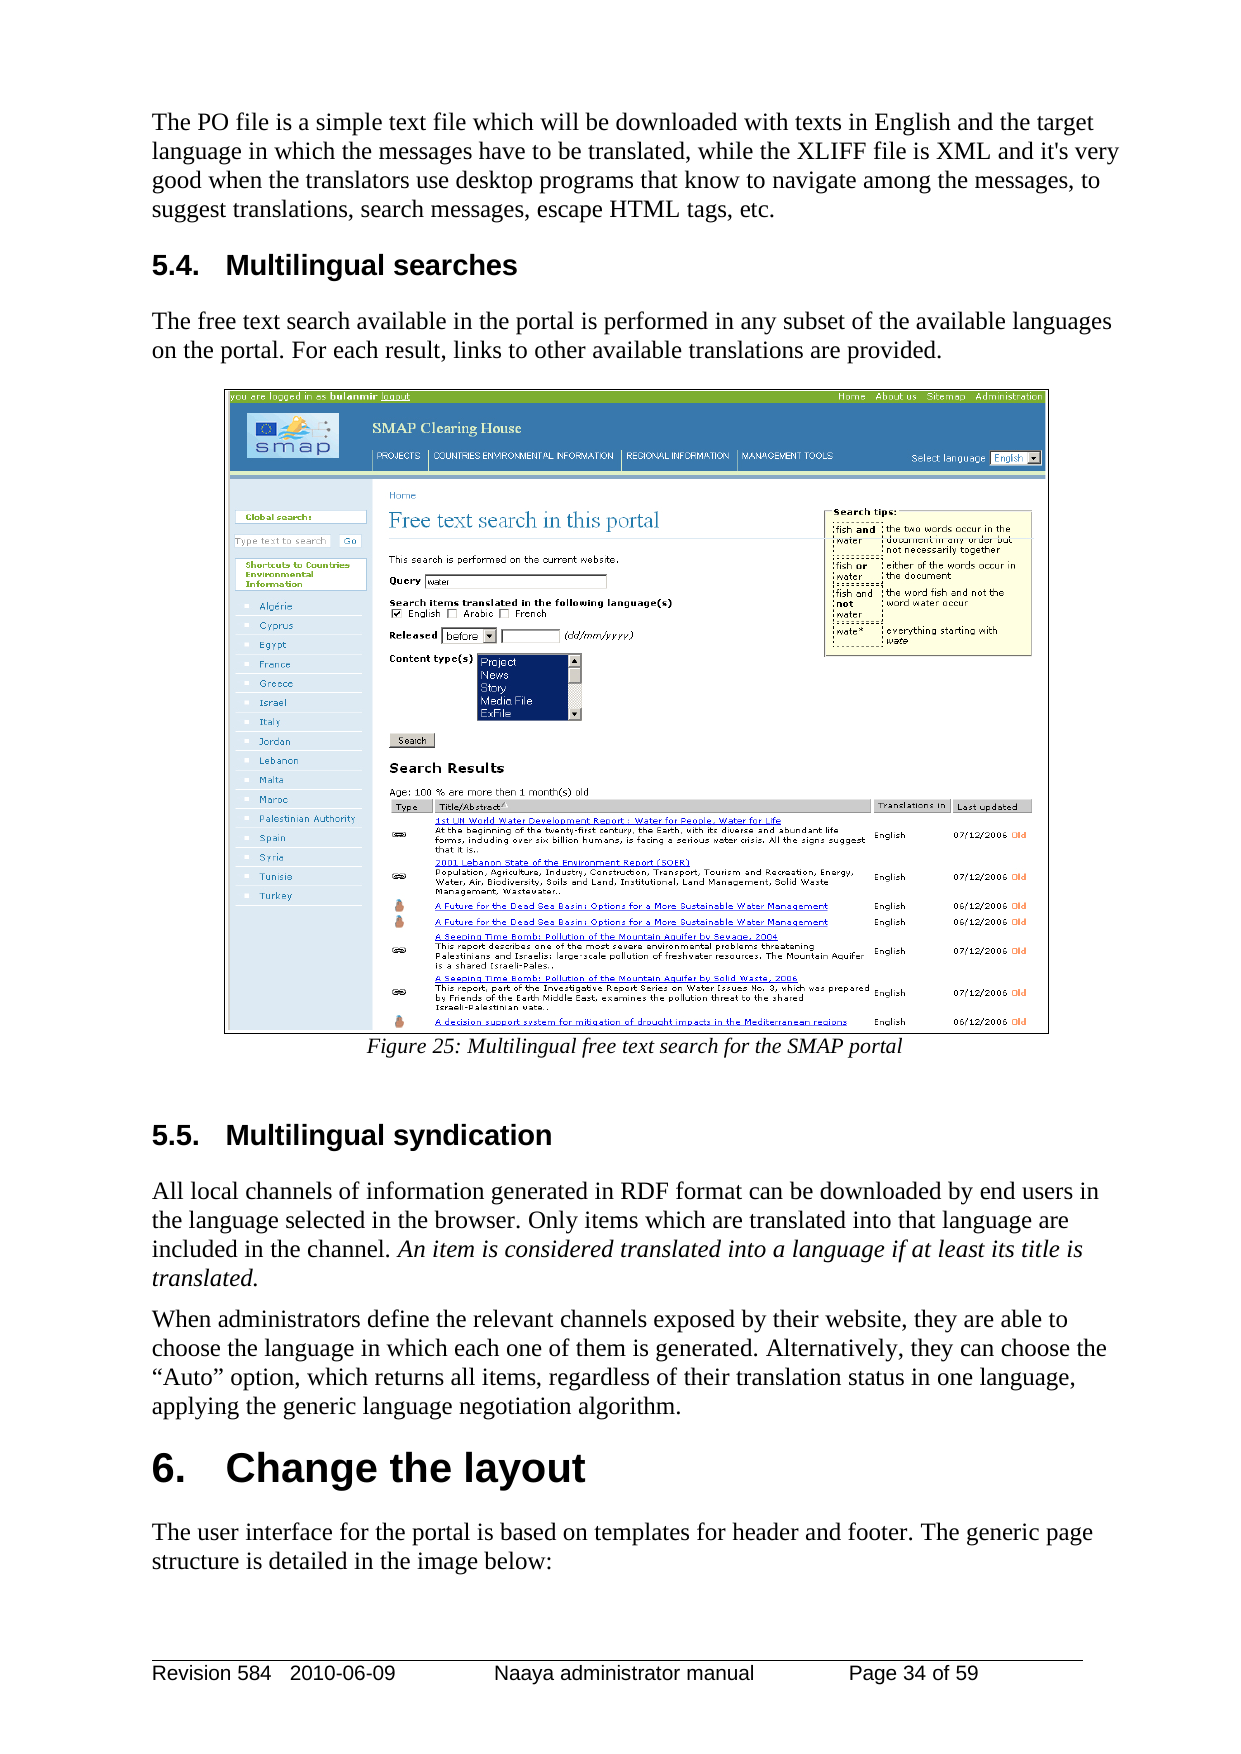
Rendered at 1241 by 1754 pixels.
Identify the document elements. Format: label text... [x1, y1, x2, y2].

text The PO file is a simple text file which will be downloaded with texts in English and the target language in which the messages have to be translated, while the XLIFF file is XML and it's very good when the translators use desktop programs that know to navigate among the messages, to suggest translations, search messages, escape HTML tags, etc. [152, 107, 1120, 223]
text The user interface for the portal is based on templates for header and footer. The generic page structure is detailed in the image below: [152, 1517, 1120, 1575]
text When administrators define the relevant channels exposed by their website, they are able to choose the language in which each one of them is generated. Alternatively, they can choose the “Auto” option, which returns all items, regardless of their translation status in one language, applying the generic language negotiation algorithm. [152, 1304, 1120, 1420]
subtitle Multilingual searches [152, 248, 1120, 281]
text All local channels of information generated in RDF format can be downloaded by end users in the language selected in the browser. Only items which are translated into that language are included in the channel. An item is considered translated into a language if at least its title is translated. [152, 1176, 1120, 1292]
subtitle Change the layout [151, 1444, 1120, 1492]
subtitle Multilingual syndication [152, 1118, 1120, 1151]
text The free text search available in the portal is performed in any subset of the available languages on the portal. For each result, links to other available translations are provided. [152, 306, 1120, 364]
text Figure 25: Multilingual free text search for the SMAP portal [223, 390, 1048, 1058]
